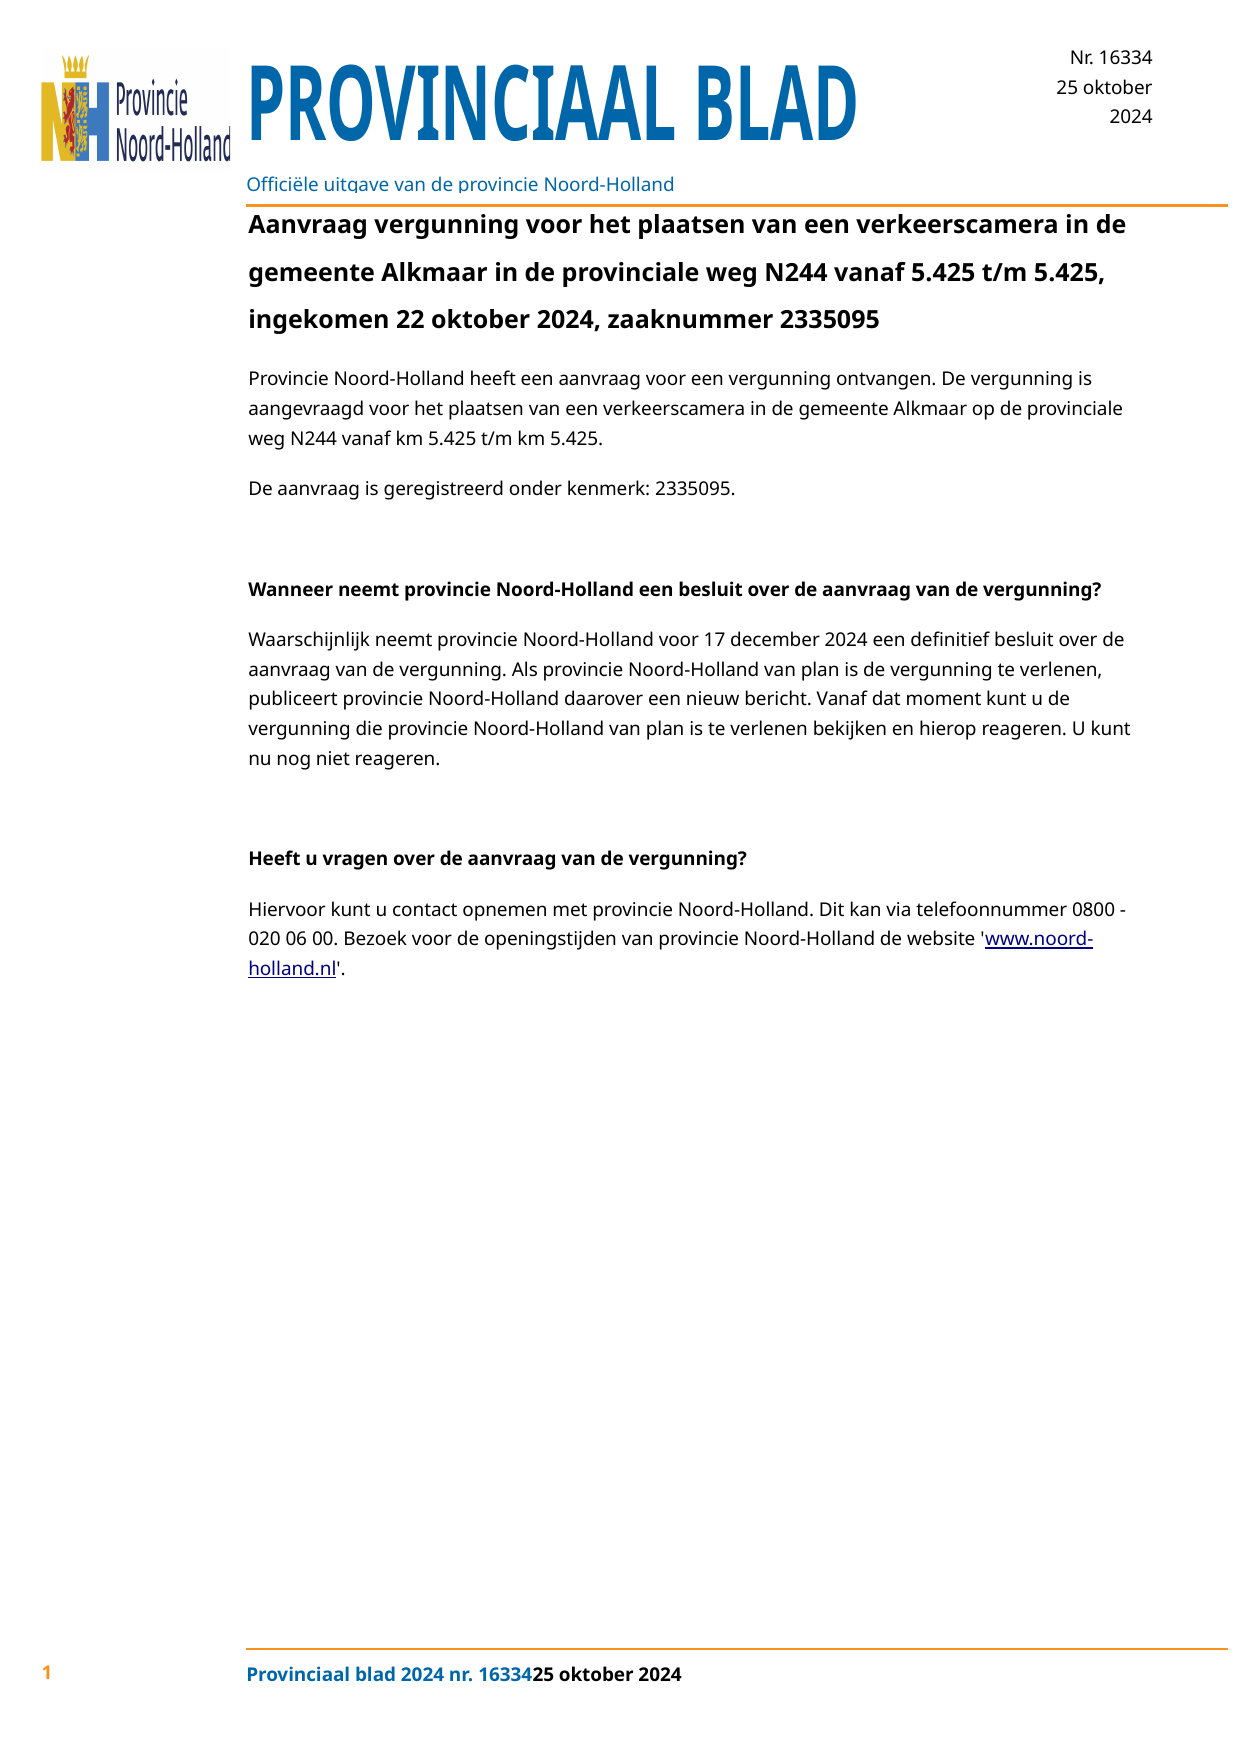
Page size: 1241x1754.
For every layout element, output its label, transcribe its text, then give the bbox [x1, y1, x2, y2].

text Waarschijnlijk neemt provincie Noord-Holland voor 17 december 2024 een definitief besluit over de aanvraag van de vergunning. Als provincie Noord-Holland van plan is de vergunning te verlenen, publiceert provincie Noord-Holland daarover een nieuw bericht. Vanaf dat moment kunt u de vergunning die provincie Noord-Holland van plan is te verlenen bekijken en hierop reageren. U kunt nu nog niet reageren. [248, 626, 1152, 770]
text Wanneer neemt provincie Noord-Holland een besluit over de aanvraag van de vergunning? [248, 576, 1152, 602]
text Provincie Noord-Holland heeft een aanvraag voor een vergunning ontvangen. De vergunning is aangevraagd voor het plaatsen van een verkeerscamera in de gemeente Alkmaar op de provinciale weg N244 vanaf km 5.425 t/m km 5.425. [248, 366, 1152, 450]
picture [41, 47, 231, 172]
text De aanvraag is geregistreerd onder kenmerk: 2335095. [248, 475, 1152, 501]
text Hiervoor kunt u contact opnemen met provincie Noord-Holland. Dit kan via telefoonnummer 0800 - 020 06 00. Bezoek voor de openingstijden van provincie Noord-Holland de website 'www.noord-holland.nl'. [248, 896, 1152, 981]
text Aanvraag vergunning voor het plaatsen van een verkeerscamera in de gemeente Alkmaar in de provinciale weg N244 vanaf 5.425 t/m 5.425, ingekomen 22 oktober 2024, zaaknummer 2335095 [248, 207, 1152, 336]
text Heeft u vragen over de aanvraag van de vergunning? [248, 846, 1152, 871]
